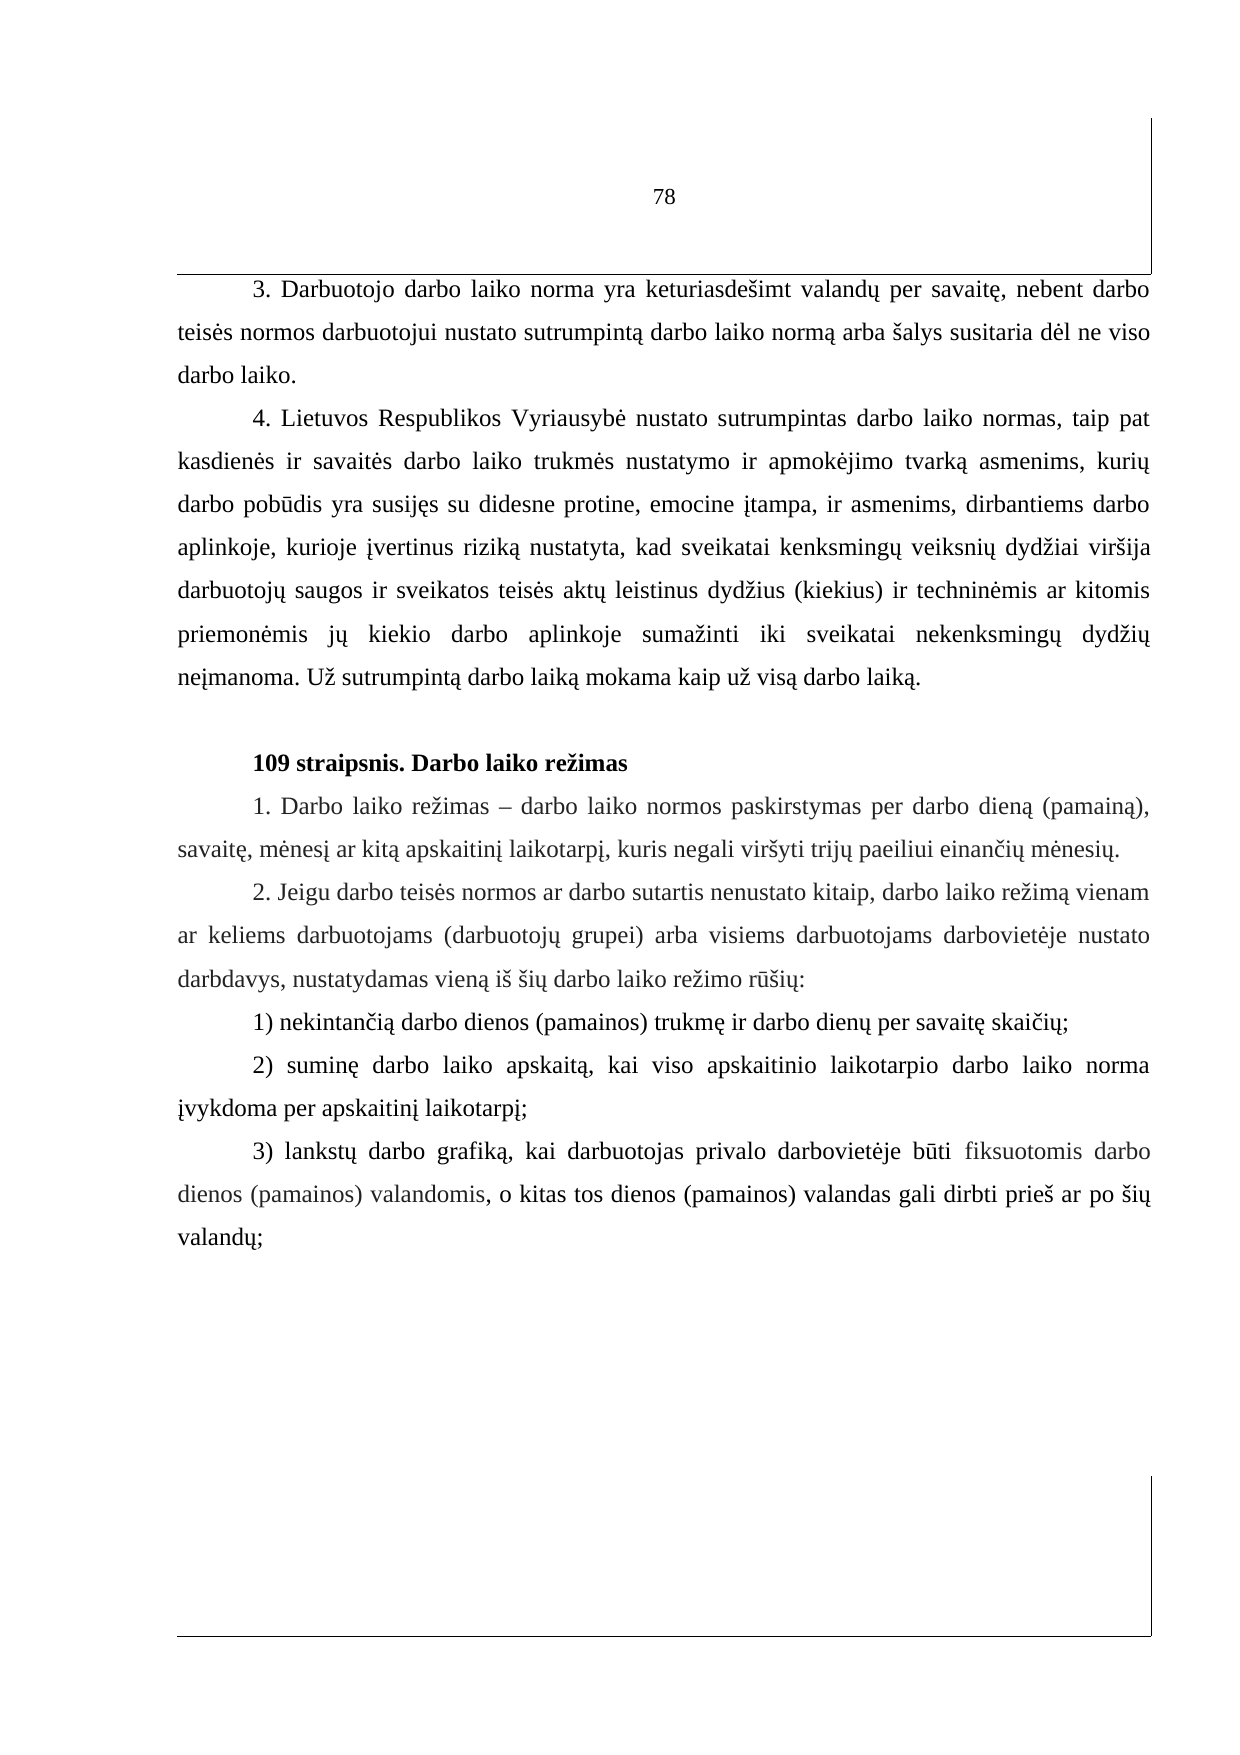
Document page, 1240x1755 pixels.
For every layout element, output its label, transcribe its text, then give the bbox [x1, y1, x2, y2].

text 3. Darbuotojo darbo laiko norma yra keturiasdešimt valandų per savaitę, nebent darbo teisės normos darbuotojui nustato sutrumpintą darbo laiko normą arba šalys susitaria dėl ne viso darbo laiko. [177, 274, 1151, 389]
text 4. Lietuvos Respublikos Vyriausybė nustato sutrumpintas darbo laiko normas, taip pat kasdienės ir savaitės darbo laiko trukmės nustatymo ir apmokėjimo tvarką asmenims, kurių darbo pobūdis yra susijęs su didesne protine, emocine įtampa, ir asmenims, dirbantiems darbo aplinkoje, kurioje įvertinus riziką nustatyta, kad sveikatai kenksmingų veiksnių dydžiai viršija darbuotojų saugos ir sveikatos teisės aktų leistinus dydžius (kiekius) ir techninėmis ar kitomis priemonėmis jų kiekio darbo aplinkoje sumažinti iki sveikatai nekenksmingų dydžių neįmanoma. Už sutrumpintą darbo laiką mokama kaip už visą darbo laiką. [177, 403, 1151, 691]
text 1. Darbo laiko režimas – darbo laiko normos paskirstymas per darbo dieną (pamainą), savaitę, mėnesį ar kitą apskaitinį laikotarpį, kuris negali viršyti trijų paeiliui einančių mėnesių. [177, 791, 1151, 863]
text 3) lankstų darbo grafiką, kai darbuotojas privalo darbovietėje būti fiksuotomis darbo dienos (pamainos) valandomis, o kitas tos dienos (pamainos) valandas gali dirbti prieš ar po šių valandų; [177, 1136, 1151, 1251]
text 1) nekintančią darbo dienos (pamainos) trukmę ir darbo dienų per savaitę skaičių; [177, 1007, 1151, 1036]
text 2) suminę darbo laiko apskaitą, kai viso apskaitinio laikotarpio darbo laiko norma įvykdoma per apskaitinį laikotarpį; [177, 1050, 1151, 1122]
text 109 straipsnis. Darbo laiko režimas [177, 748, 1151, 777]
text 2. Jeigu darbo teisės normos ar darbo sutartis nenustato kitaip, darbo laiko režimą vienam ar keliems darbuotojams (darbuotojų grupei) arba visiems darbuotojams darbovietėje nustato darbdavys, nustatydamas vieną iš šių darbo laiko režimo rūšių: [177, 877, 1151, 992]
